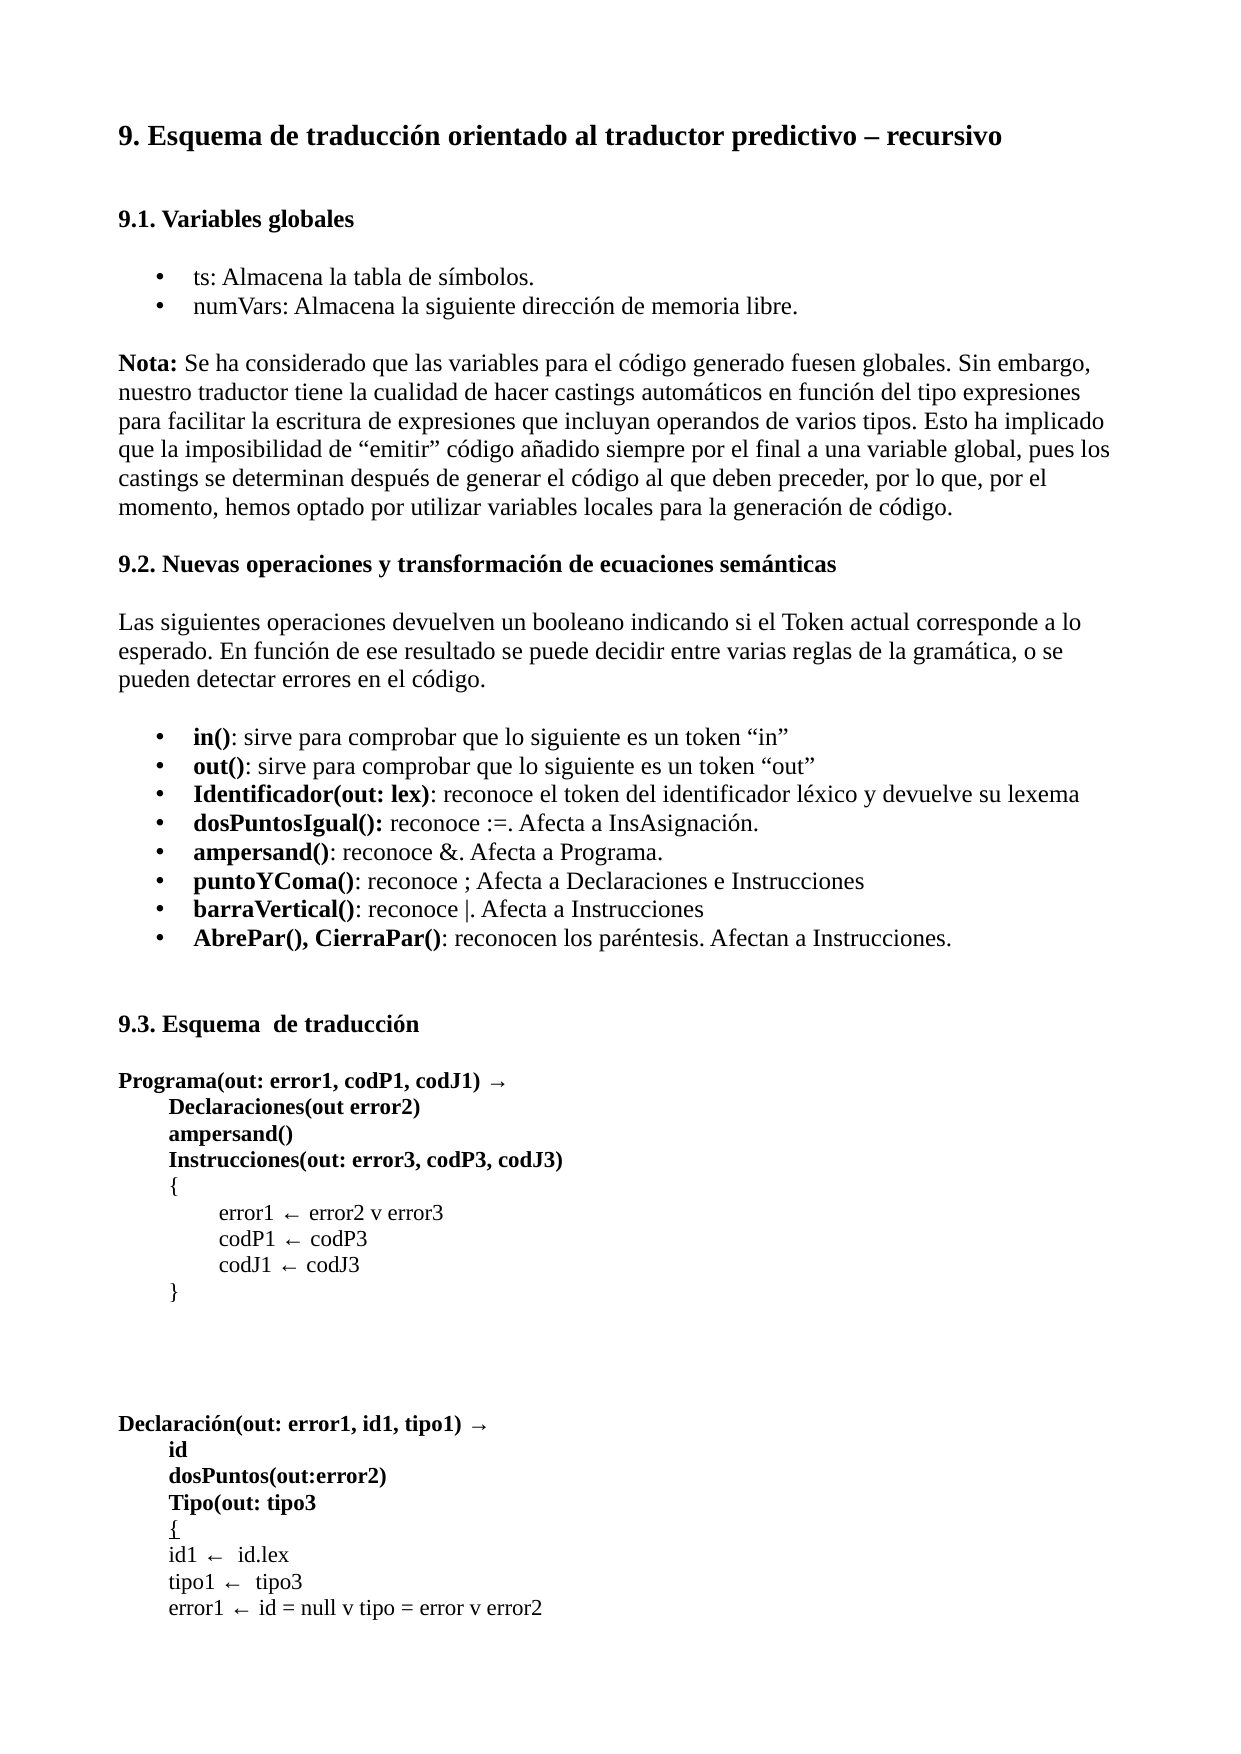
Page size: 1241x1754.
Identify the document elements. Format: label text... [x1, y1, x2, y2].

text Declaraciones(out error2) [118, 1093, 1122, 1120]
text id [118, 1436, 1122, 1462]
text tipo1 ← tipo3 [118, 1568, 1122, 1594]
text { [118, 1172, 1122, 1199]
list Identificador(out: lex): reconoce el token del identificador léxico y devuelve su lexema [156, 779, 1122, 808]
text dosPuntos(out:error2) [118, 1462, 1122, 1489]
text codJ1 ← codJ3 [118, 1251, 1122, 1278]
list dosPuntosIgual(): reconoce :=. Afecta a InsAsignación. [156, 808, 1122, 837]
text Declaración(out: error1, id1, tipo1) → [118, 1409, 1122, 1436]
list in(): sirve para comprobar que lo siguiente es un token “in” [156, 722, 1122, 751]
text codP1 ← codP3 [118, 1225, 1122, 1251]
text 9.2. Nuevas operaciones y transformación de ecuaciones semánticas [118, 549, 1122, 578]
text Instrucciones(out: error3, codP3, codJ3) [118, 1146, 1122, 1172]
text error1 ← error2 v error3 [118, 1199, 1122, 1225]
list AbrePar(), CierraPar(): reconocen los paréntesis. Afectan a Instrucciones. [156, 923, 1122, 952]
text 9.3. Esquema de traducción [118, 1009, 1122, 1038]
text 9. Esquema de traducción orientado al traductor predictivo – recursivo [118, 118, 1122, 152]
text Tipo(out: tipo3 [118, 1489, 1122, 1515]
list barraVertical(): reconoce |. Afecta a Instrucciones [156, 894, 1122, 923]
text } [118, 1278, 1122, 1304]
text Programa(out: error1, codP1, codJ1) → [118, 1067, 1122, 1093]
list out(): sirve para comprobar que lo siguiente es un token “out” [156, 751, 1122, 779]
text id1 ← id.lex [118, 1541, 1122, 1568]
text Nota: Se ha considerado que las variables para el código generado fuesen globales. Sin embargo, nuestro traductor tiene la cualidad de hacer castings automáticos en función del tipo expresiones para facilitar la escritura de expresiones que incluyan operandos de varios tipos. Esto ha implicado que la imposibilidad de “emitir” código añadido siempre por el final a una variable global, pues los castings se determinan después de generar el código al que deben preceder, por lo que, por el momento, hemos optado por utilizar variables locales para la generación de código. [118, 348, 1122, 521]
list ts: Almacena la tabla de símbolos. [156, 262, 1122, 291]
list ampersand(): reconoce &. Afecta a Programa. [156, 837, 1122, 866]
text { [118, 1515, 1122, 1541]
text 9.1. Variables globales [118, 204, 1122, 233]
text Las siguientes operaciones devuelven un booleano indicando si el Token actual corresponde a lo esperado. En función de ese resultado se puede decidir entre varias reglas de la gramática, o se pueden detectar errores en el código. [118, 607, 1122, 693]
list puntoYComa(): reconoce ; Afecta a Declaraciones e Instrucciones [156, 866, 1122, 894]
list numVars: Almacena la siguiente dirección de memoria libre. [156, 291, 1122, 319]
text ampersand() [118, 1120, 1122, 1146]
text error1 ← id = null v tipo = error v error2 [118, 1594, 1122, 1620]
